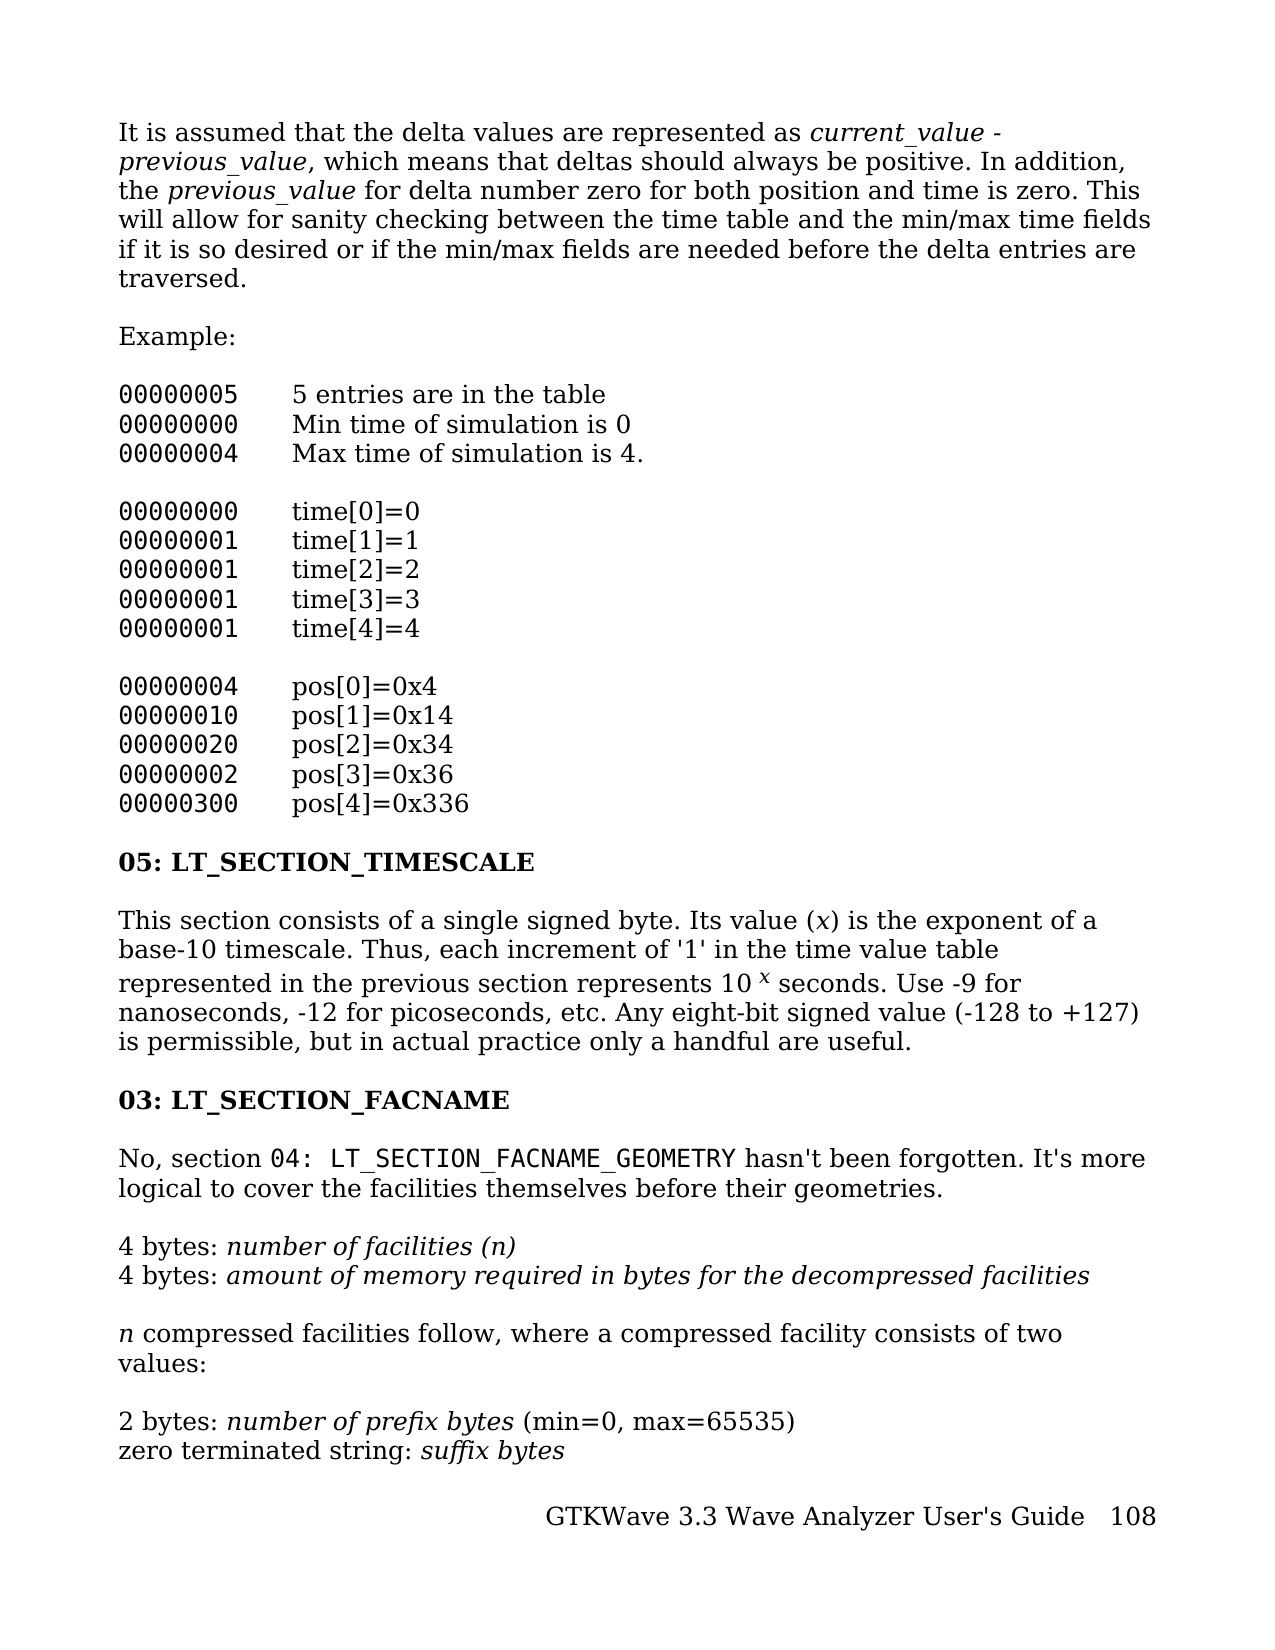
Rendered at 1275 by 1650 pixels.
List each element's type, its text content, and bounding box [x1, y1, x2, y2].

text No, section 04: LT_SECTION_FACNAME_GEOMETRY hasn't been forgotten. It's more logical to cover the facilities themselves before their geometries. 4 bytes: number of facilities (n) 4 bytes: amount of memory required in bytes for the decompressed facilities n compressed facilities follow, where a compressed facility consists of two values: 2 bytes: number of prefix bytes (min=0, max=65535) zero terminated string: suffix bytes [118, 1116, 1157, 1466]
subtitle 05: LT_SECTION_TIMESCALE [118, 818, 1157, 877]
text This section consists of a single signed byte. Its value (x) is the exponent of a base-10 timescale. Thus, each increment of '1' in the time value table represented in the previous section represents 10 x seconds. Use -9 for nanoseconds, -12 for picoseconds, etc. Any eight-bit signed value (-128 to +127) is permissible, but in actual practice only a handful are useful. [118, 877, 1157, 1057]
text It is assumed that the delta values are represented as current_value - previous_value, which means that deltas should always be positive. In addition, the previous_value for delta number zero for both position and time is zero. This will allow for sanity checking between the time table and the min/max time fields if it is so desired or if the min/max fields are needed before the delta entries are traversed. Example: 00000005 5 entries are in the table 00000000 Min time of simulation is 0 00000004 Max time of simulation is 4. 00000000 time[0]=0 00000001 time[1]=1 00000001 time[2]=2 00000001 time[3]=3 00000001 time[4]=4 00000004 pos[0]=0x4 00000010 pos[1]=0x14 00000020 pos[2]=0x34 00000002 pos[3]=0x36 00000300 pos[4]=0x336 [118, 118, 1157, 818]
subtitle 03: LT_SECTION_FACNAME [118, 1057, 1157, 1116]
